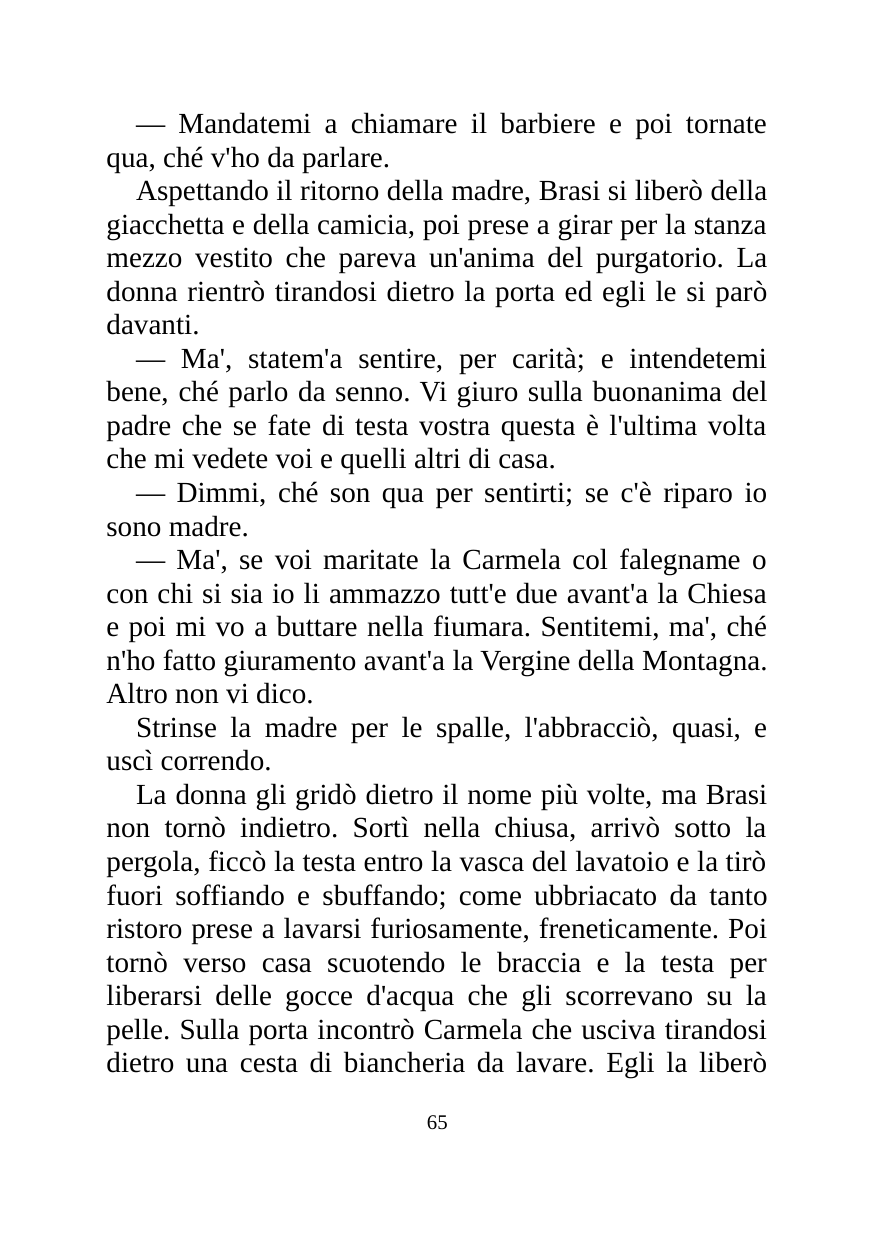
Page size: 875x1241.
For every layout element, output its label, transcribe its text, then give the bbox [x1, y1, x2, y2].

text — Ma', se voi maritate la Carmela col falegname o con chi si sia io li ammazzo tutt'e due avant'a la Chiesa e poi mi vo a buttare nella fiumara. Sentitemi, ma', ché n'ho fatto giuramento avant'a la Vergine della Montagna. Altro non vi dico. [106, 542, 768, 710]
text — Mandatemi a chiamare il barbiere e poi tornate qua, ché v'ho da parlare. [106, 106, 768, 173]
text Aspettando il ritorno della madre, Brasi si liberò della giacchetta e della camicia, poi prese a girar per la stanza mezzo vestito che pareva un'anima del purgatorio. La donna rientrò tirandosi dietro la porta ed egli le si parò davanti. [106, 173, 768, 341]
text La donna gli gridò dietro il nome più volte, ma Brasi non tornò indietro. Sortì nella chiusa, arrivò sotto la pergola, ficcò la testa entro la vasca del lavatoio e la tirò fuori soffiando e sbuffando; come ubbriacato da tanto ristoro prese a lavarsi furiosamente, freneticamente. Poi tornò verso casa scuotendo le braccia e la testa per liberarsi delle gocce d'acqua che gli scorrevano su la pelle. Sulla porta incontrò Carmela che usciva tirandosi dietro una cesta di biancheria da lavare. Egli la liberò [106, 777, 768, 1079]
text — Ma', statem'a sentire, per carità; e intendetemi bene, ché parlo da senno. Vi giuro sulla buonanima del padre che se fate di testa vostra questa è l'ultima volta che mi vedete voi e quelli altri di casa. [106, 341, 768, 475]
text Strinse la madre per le spalle, l'abbracciò, quasi, e uscì correndo. [106, 710, 768, 777]
text — Dimmi, ché son qua per sentirti; se c'è riparo io sono madre. [106, 475, 768, 542]
